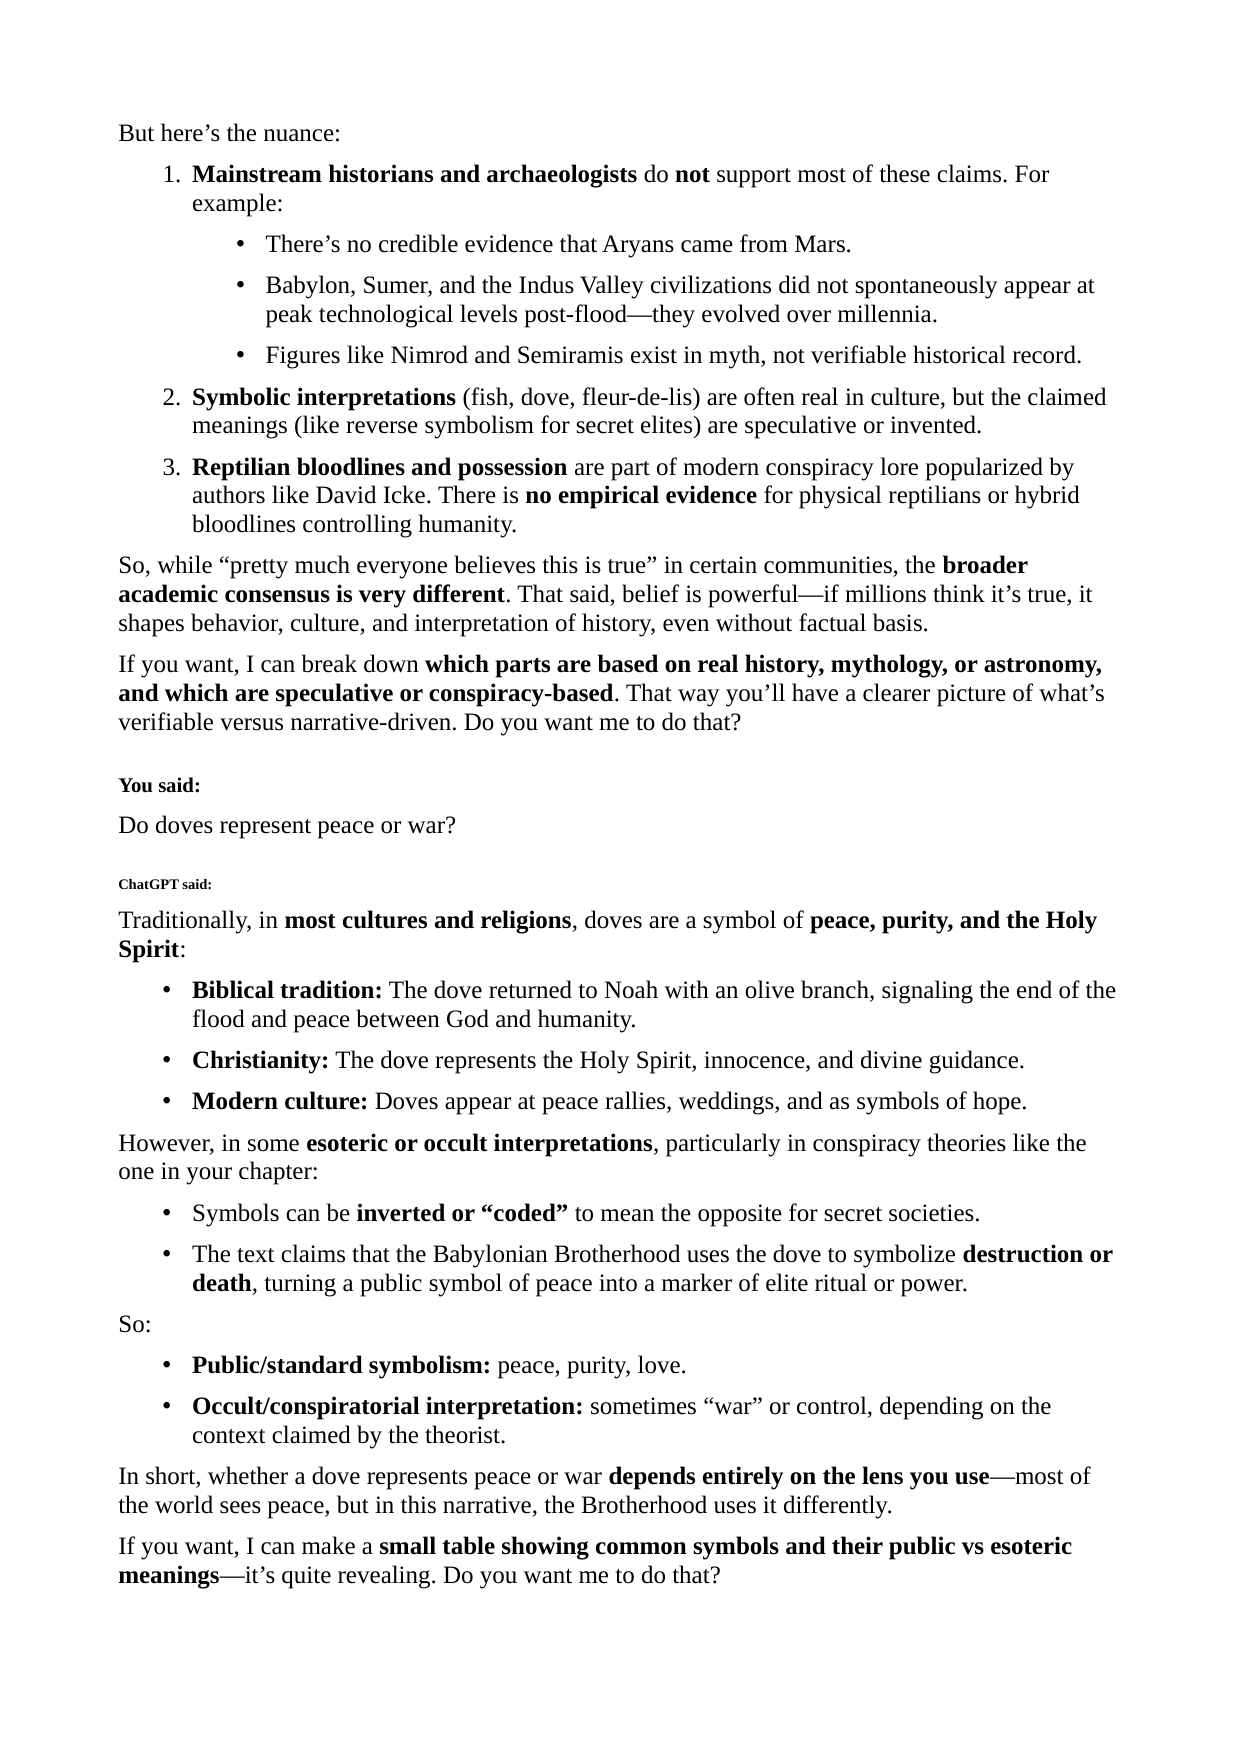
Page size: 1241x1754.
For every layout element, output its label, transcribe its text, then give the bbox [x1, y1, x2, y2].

list There’s no credible evidence that Aryans came from Mars. [236, 229, 1122, 258]
list Symbolic interpretations (fish, dove, fleur-de-lis) are often real in culture, but the claimed meanings (like reverse symbolism for secret elites) are speculative or invented. [162, 382, 1122, 439]
list Figures like Nimrod and Semiramis exist in myth, not verifiable historical record. [236, 341, 1122, 369]
text If you want, I can break down which parts are based on real history, mythology, or astronomy, and which are speculative or conspiracy-based. That way you’ll have a clearer picture of what’s verifiable versus narrative-driven. Do you want me to do that? [118, 649, 1122, 736]
text In short, whether a dove represents peace or war depends entirely on the lens you use—most of the world sees peace, but in this narrative, the Brotherhood uses it differently. [118, 1461, 1122, 1519]
subtitle ChatGPT said: [118, 876, 1122, 893]
text If you want, I can make a small table showing common symbols and their public vs esoteric meanings—it’s quite revealing. Do you want me to do that? [118, 1531, 1122, 1589]
list Christianity: The dove represents the Holy Spirit, innocence, and divine guidance. [162, 1045, 1122, 1074]
list Modern culture: Doves appear at peace rallies, weddings, and as symbols of hope. [162, 1086, 1122, 1115]
list Babylon, Sumer, and the Indus Valley civilizations did not spontaneously appear at peak technological levels post-flood—they evolved over millennia. [236, 271, 1122, 328]
text Traditionally, in most cultures and religions, doves are a symbol of peace, purity, and the Holy Spirit: [118, 905, 1122, 963]
subtitle You said: [118, 773, 1122, 797]
text However, in some esoteric or occult interpretations, particularly in conspiracy theories like the one in your chapter: [118, 1128, 1122, 1185]
list Symbols can be inverted or “coded” to mean the opposite for secret societies. [162, 1198, 1122, 1226]
text So: [118, 1309, 1122, 1338]
text Do doves represent peace or war? [118, 810, 1122, 838]
list Reptilian bloodlines and possession are part of modern conspiracy lore popularized by authors like David Icke. There is no empirical evidence for physical reptilians or hybrid bloodlines controlling humanity. [162, 452, 1122, 538]
list Occult/conspiratorial interpretation: sometimes “war” or control, depending on the context claimed by the theorist. [162, 1391, 1122, 1449]
list Public/standard symbolism: peace, purity, love. [162, 1350, 1122, 1379]
list The text claims that the Babylonian Brotherhood uses the dove to symbolize destruction or death, turning a public symbol of peace into a marker of elite ritual or power. [162, 1239, 1122, 1296]
list Biblical tradition: The dove returned to Noah with an olive branch, signaling the end of the flood and peace between God and humanity. [162, 975, 1122, 1033]
list Mainstream historians and archaeologists do not support most of these claims. For example: [162, 159, 1122, 217]
text So, while “pretty much everyone believes this is true” in certain communities, the broader academic consensus is very different. That said, belief is powerful—if millions think it’s true, it shapes behavior, culture, and interpretation of history, even without factual basis. [118, 551, 1122, 637]
text But here’s the nuance: [118, 118, 1122, 147]
